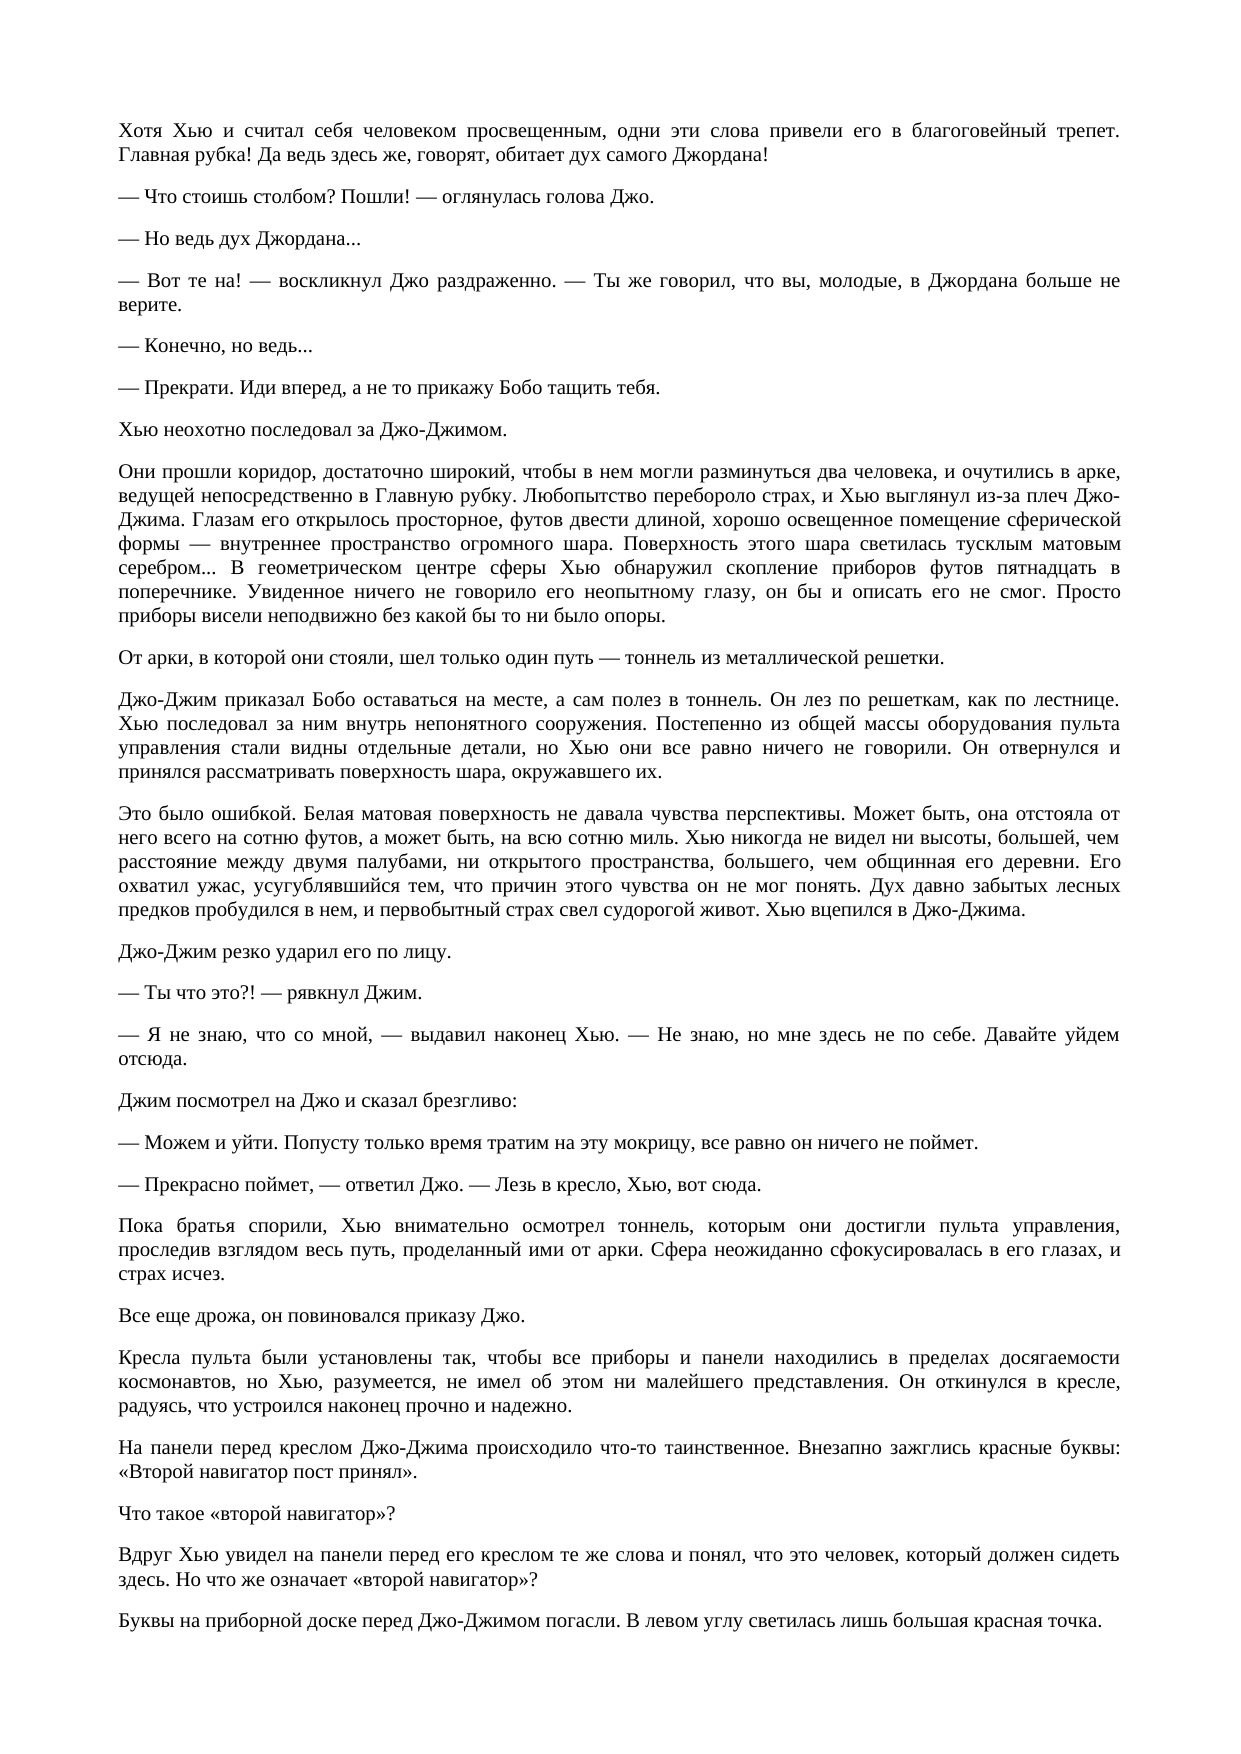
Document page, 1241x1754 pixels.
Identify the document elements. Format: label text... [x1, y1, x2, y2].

text — Ты что это?! — рявкнул Джим. [118, 980, 1122, 1004]
text — Что стоишь столбом? Пошли! — оглянулась голова Джо. [118, 184, 1122, 208]
text Джо-Джим резко ударил его по лицу. [118, 938, 1122, 963]
text Хью неохотно последовал за Джо-Джимом. [118, 417, 1122, 441]
text Все еще дрожа, он повиновался приказу Джо. [118, 1303, 1122, 1327]
text — Можем и уйти. Попусту только время тратим на эту мокрицу, все равно он ничего не поймет. [118, 1130, 1122, 1154]
text Они прошли коридор, достаточно широкий, чтобы в нем могли разминуться два человека, и очутились в арке, ведущей непосредственно в Главную рубку. Любопытство перебороло страх, и Хью выглянул из-за плеч Джо-Джима. Глазам его открылось просторное, футов двести длиной, хорошо освещенное помещение сферической формы — внутреннее пространство огромного шара. Поверхность этого шара светилась тусклым матовым серебром... В геометрическом центре сферы Хью обнаружил скопление приборов футов пятнадцать в поперечнике. Увиденное ничего не говорило его неопытному глазу, он бы и описать его не смог. Просто приборы висели неподвижно без какой бы то ни было опоры. [118, 459, 1122, 627]
text Это было ошибкой. Белая матовая поверхность не давала чувства перспективы. Может быть, она отстояла от него всего на сотню футов, а может быть, на всю сотню миль. Хью никогда не видел ни высоты, большей, чем расстояние между двумя палубами, ни открытого пространства, большего, чем общинная его деревни. Его охватил ужас, усугублявшийся тем, что причин этого чувства он не мог понять. Дух давно забытых лесных предков пробудился в нем, и первобытный страх свел судорогой живот. Хью вцепился в Джо-Джима. [118, 801, 1122, 921]
text Буквы на приборной доске перед Джо-Джимом погасли. В левом углу светилась лишь большая красная точка. [118, 1608, 1122, 1632]
text Хотя Хью и считал себя человеком просвещенным, одни эти слова привели его в благоговейный трепет. Главная рубка! Да ведь здесь же, говорят, обитает дух самого Джордана! [118, 118, 1122, 166]
text На панели перед креслом Джо-Джима происходило что-то таинственное. Внезапно зажглись красные буквы: «Второй навигатор пост принял». [118, 1435, 1122, 1483]
text Кресла пульта были установлены так, чтобы все приборы и панели находились в пределах досягаемости космонавтов, но Хью, разумеется, не имел об этом ни малейшего представления. Он откинулся в кресле, радуясь, что устроился наконец прочно и надежно. [118, 1345, 1122, 1417]
text От арки, в которой они стояли, шел только один путь — тоннель из металлической решетки. [118, 645, 1122, 669]
text Вдруг Хью увидел на панели перед его креслом те же слова и понял, что это человек, который должен сидеть здесь. Но что же означает «второй навигатор»? [118, 1542, 1122, 1591]
text — Прекрасно поймет, — ответил Джо. — Лезь в кресло, Хью, вот сюда. [118, 1171, 1122, 1196]
text Джим посмотрел на Джо и сказал брезгливо: [118, 1088, 1122, 1112]
text — Я не знаю, что со мной, — выдавил наконец Хью. — Не знаю, но мне здесь не по себе. Давайте уйдем отсюда. [118, 1022, 1122, 1070]
text Что такое «второй навигатор»? [118, 1501, 1122, 1525]
text — Конечно, но ведь... [118, 333, 1122, 357]
text — Вот те на! — воскликнул Джо раздраженно. — Ты же говорил, что вы, молодые, в Джордана больше не верите. [118, 267, 1122, 316]
text Джо-Джим приказал Бобо оставаться на месте, а сам полез в тоннель. Он лез по решеткам, как по лестнице. Хью последовал за ним внутрь непонятного сооружения. Постепенно из общей массы оборудования пульта управления стали видны отдельные детали, но Хью они все равно ничего не говорили. Он отвернулся и принялся рассматривать поверхность шара, окружавшего их. [118, 687, 1122, 783]
text — Но ведь дух Джордана... [118, 226, 1122, 250]
text — Прекрати. Иди вперед, а не то прикажу Бобо тащить тебя. [118, 375, 1122, 399]
text Пока братья спорили, Хью внимательно осмотрел тоннель, которым они достигли пульта управления, проследив взглядом весь путь, проделанный ими от арки. Сфера неожиданно сфокусировалась в его глазах, и страх исчез. [118, 1213, 1122, 1285]
